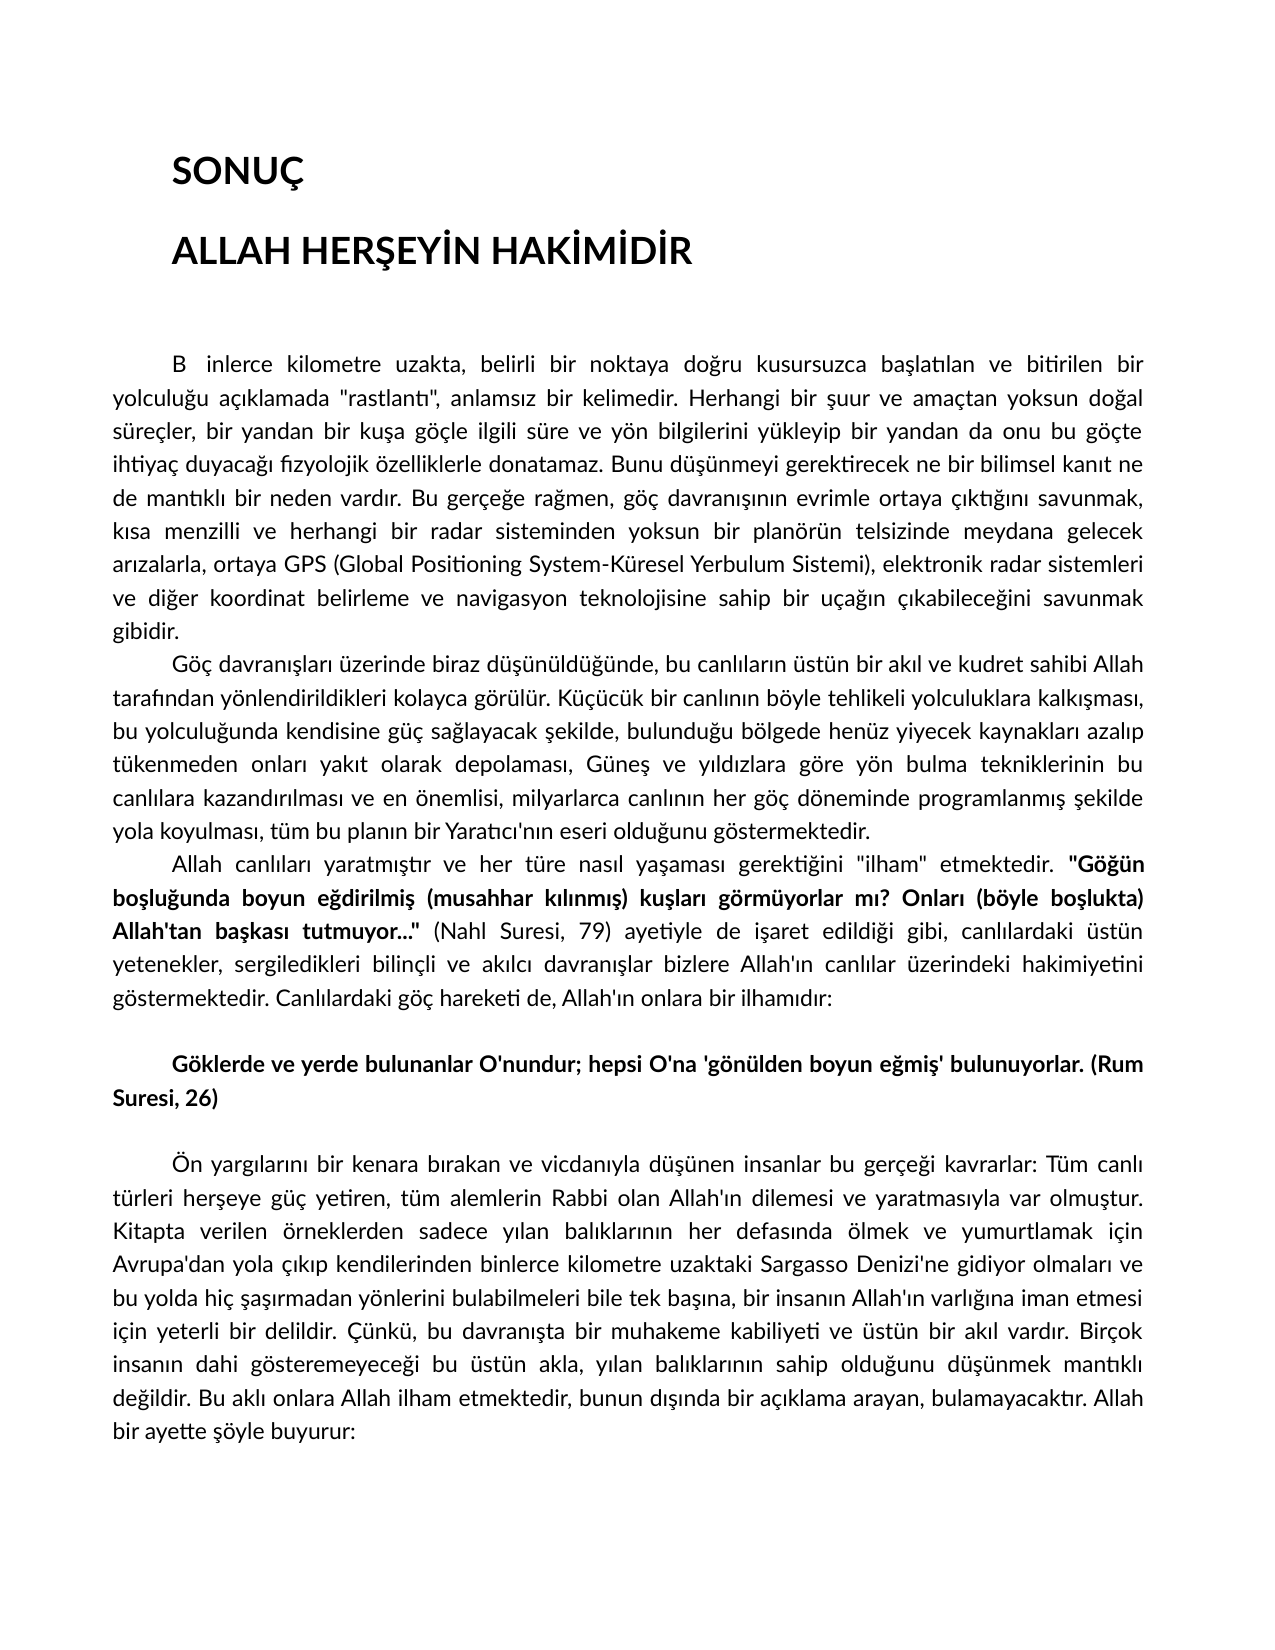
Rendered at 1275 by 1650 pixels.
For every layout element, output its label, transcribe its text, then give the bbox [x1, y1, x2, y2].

text Göklerde ve yerde bulunanlar O'nundur; hepsi O'na 'gönülden boyun eğmiş' bulunuyorlar. (Rum Suresi, 26) [112, 1046, 1145, 1113]
text ALLAH HERŞEYİN HAKİMİDİR [112, 227, 1145, 279]
text Allah canlıları yaratmıştır ve her türe nasıl yaşaması gerektiğini "ilham" etmektedir. "Göğün boşluğunda boyun eğdirilmiş (musahhar kılınmış) kuşları görmüyorlar mı? Onları (böyle boşlukta) Allah'tan başkası tutmuyor..." (Nahl Suresi, 79) ayetiyle de işaret edildiği gibi, canlılardaki üstün yetenekler, sergiledikleri bilinçli ve akılcı davranışlar bizlere Allah'ın canlılar üzerindeki hakimiyetini göstermektedir. Canlılardaki göç hareketi de, Allah'ın onlara bir ilhamıdır: [112, 846, 1145, 1013]
text SONUÇ [112, 148, 1145, 200]
text Ön yargılarını bir kenara bırakan ve vicdanıyla düşünen insanlar bu gerçeği kavrarlar: Tüm canlı türleri herşeye güç yetiren, tüm alemlerin Rabbi olan Allah'ın dilemesi ve yaratmasıyla var olmuştur. Kitapta verilen örneklerden sadece yılan balıklarının her defasında ölmek ve yumurtlamak için Avrupa'dan yola çıkıp kendilerinden binlerce kilometre uzaktaki Sargasso Denizi'ne gidiyor olmaları ve bu yolda hiç şaşırmadan yönlerini bulabilmeleri bile tek başına, bir insanın Allah'ın varlığına iman etmesi için yeterli bir delildir. Çünkü, bu davranışta bir muhakeme kabiliyeti ve üstün bir akıl vardır. Birçok insanın dahi gösteremeyeceği bu üstün akla, yılan balıklarının sahip olduğunu düşünmek mantıklı değildir. Bu aklı onlara Allah ilham etmektedir, bunun dışında bir açıklama arayan, bulamayacaktır. Allah bir ayette şöyle buyurur: [112, 1146, 1145, 1446]
text Göç davranışları üzerinde biraz düşünüldüğünde, bu canlıların üstün bir akıl ve kudret sahibi Allah tarafından yönlendirildikleri kolayca görülür. Küçücük bir canlının böyle tehlikeli yolculuklara kalkışması, bu yolculuğunda kendisine güç sağlayacak şekilde, bulunduğu bölgede henüz yiyecek kaynakları azalıp tükenmeden onları yakıt olarak depolaması, Güneş ve yıldızlara göre yön bulma tekniklerinin bu canlılara kazandırılması ve en önemlisi, milyarlarca canlının her göç döneminde programlanmış şekilde yola koyulması, tüm bu planın bir Yaratıcı'nın eseri olduğunu göstermektedir. [112, 646, 1145, 846]
text Binlerce kilometre uzakta, belirli bir noktaya doğru kusursuzca başlatılan ve bitirilen bir yolculuğu açıklamada "rastlantı", anlamsız bir kelimedir. Herhangi bir şuur ve amaçtan yoksun doğal süreçler, bir yandan bir kuşa göçle ilgili süre ve yön bilgilerini yükleyip bir yandan da onu bu göçte ihtiyaç duyacağı fizyolojik özelliklerle donatamaz. Bunu düşünmeyi gerektirecek ne bir bilimsel kanıt ne de mantıklı bir neden vardır. Bu gerçeğe rağmen, göç davranışının evrimle ortaya çıktığını savunmak, kısa menzilli ve herhangi bir radar sisteminden yoksun bir planörün telsizinde meydana gelecek arızalarla, ortaya GPS (Global Positioning System-Küresel Yerbulum Sistemi), elektronik radar sistemleri ve diğer koordinat belirleme ve navigasyon teknolojisine sahip bir uçağın çıkabileceğini savunmak gibidir. [112, 346, 1145, 646]
